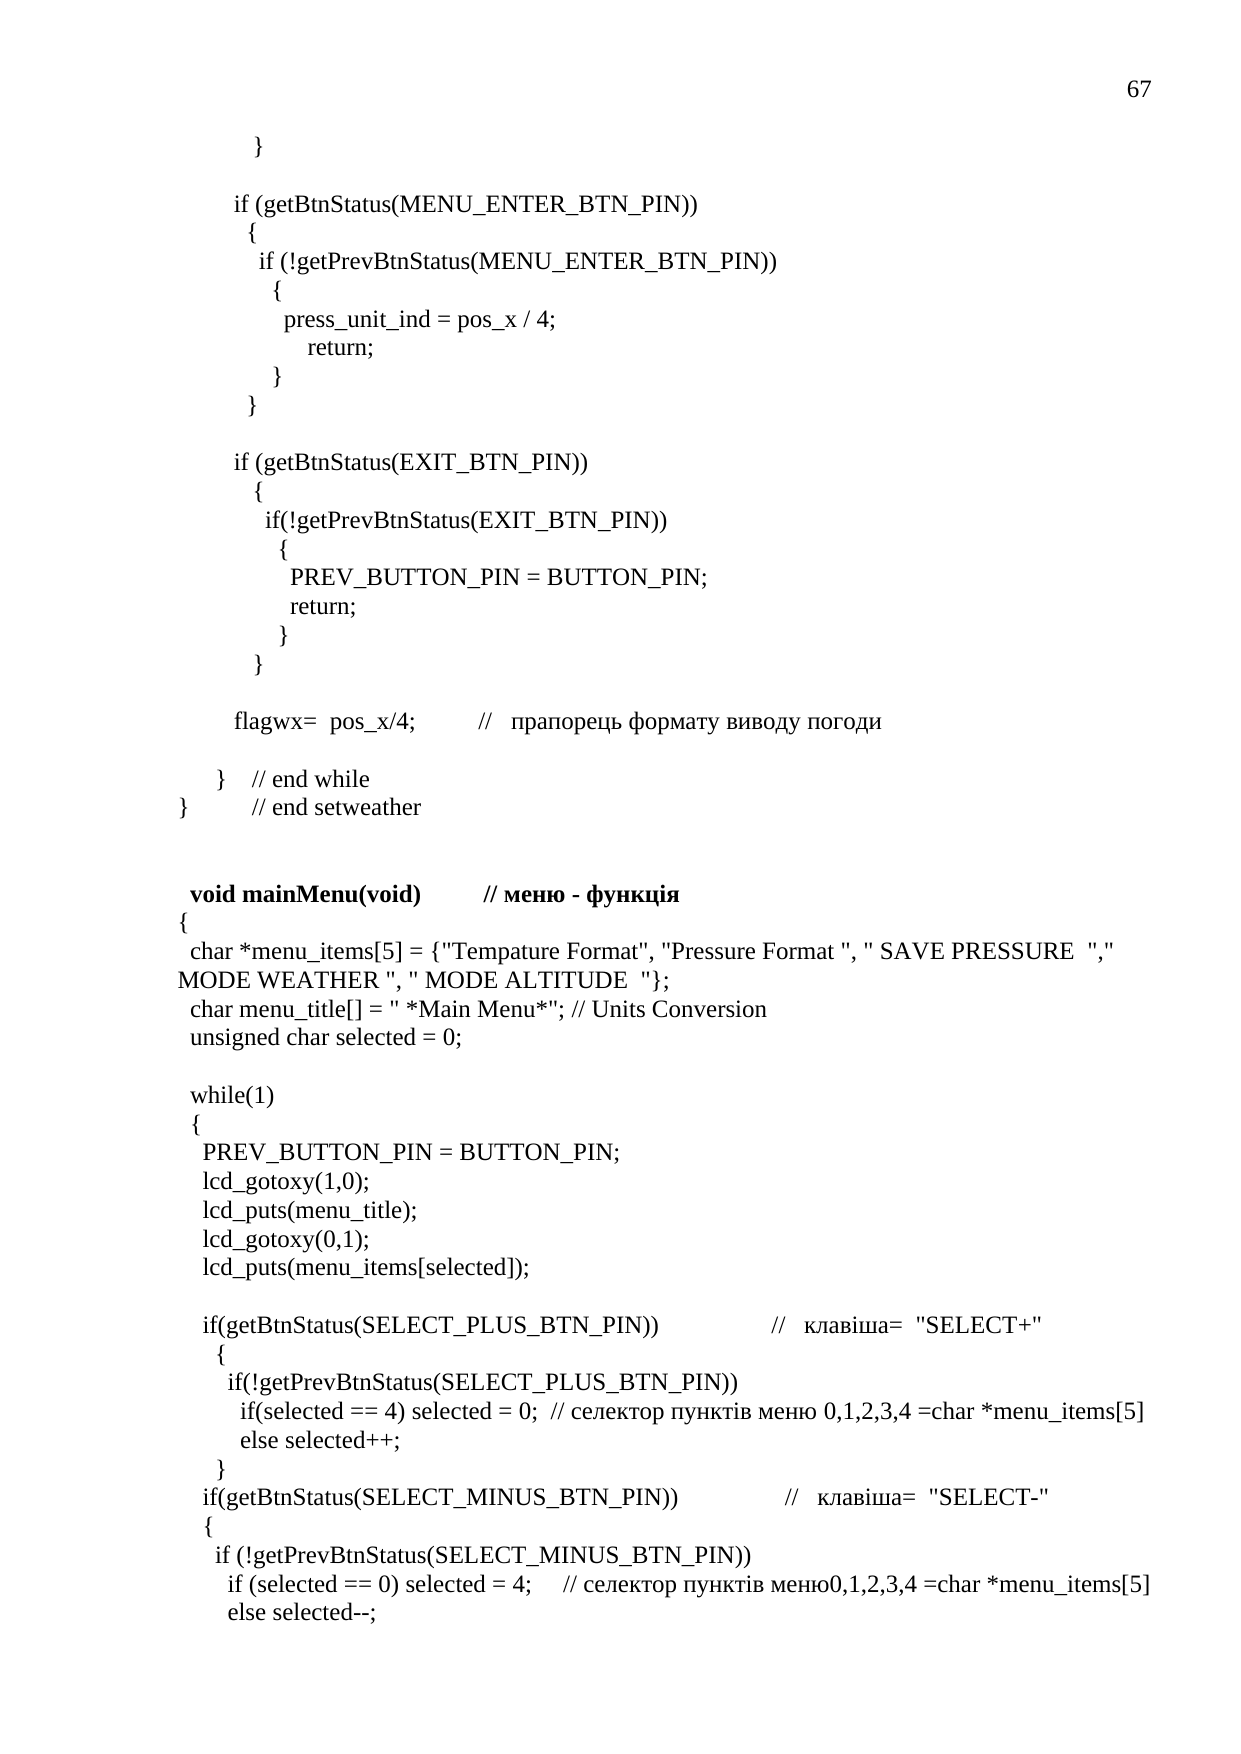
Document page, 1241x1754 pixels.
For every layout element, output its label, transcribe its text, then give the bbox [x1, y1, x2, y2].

text if (!getPrevBtnStatus(MENU_ENTER_BTN_PIN)) [177, 246, 1152, 275]
text if (selected == 0) selected = 4; // cелектор пунктів меню0,1,2,3,4 =char *menu_items[5] [177, 1569, 1152, 1597]
text PREV_BUTTON_PIN = BUTTON_PIN; [177, 562, 1152, 591]
text } [177, 620, 1152, 649]
text if (getBtnStatus(MENU_ENTER_BTN_PIN)) [177, 189, 1152, 217]
text if (getBtnStatus(EXIT_BTN_PIN)) [177, 447, 1152, 476]
text } // end setweather [177, 792, 1152, 821]
text } // end while [177, 764, 1152, 792]
text { [177, 275, 1152, 304]
text { [177, 534, 1152, 562]
text if(!getPrevBtnStatus(SELECT_PLUS_BTN_PIN)) [177, 1367, 1152, 1396]
text press_unit_ind = pos_x / 4; [177, 304, 1152, 332]
text } [177, 131, 1152, 160]
text lcd_gotoxy(0,1); [177, 1224, 1152, 1252]
text PREV_BUTTON_PIN = BUTTON_PIN; [177, 1137, 1152, 1166]
text lcd_puts(menu_items[selected]); [177, 1252, 1152, 1281]
text if (!getPrevBtnStatus(SELECT_MINUS_BTN_PIN)) [177, 1540, 1152, 1569]
text { [177, 1511, 1152, 1540]
text void mainMenu(void) // меню - функція [177, 879, 1152, 907]
text else selected++; [177, 1425, 1152, 1454]
text } [177, 1454, 1152, 1482]
text if(getBtnStatus(SELECT_MINUS_BTN_PIN)) // клавіша= "SELECT-" [177, 1482, 1152, 1511]
text } [177, 361, 1152, 390]
text flagwx= pos_x/4; // прапорець формату виводу погоди [177, 706, 1152, 735]
text { [177, 476, 1152, 505]
text } [177, 390, 1152, 419]
text char menu_title[] = " *Main Menu*"; // Units Conversion [177, 994, 1152, 1022]
text { [177, 907, 1152, 936]
text if(getBtnStatus(SELECT_PLUS_BTN_PIN)) // клавіша= "SELECT+" [177, 1310, 1152, 1339]
text { [177, 1339, 1152, 1367]
text if(!getPrevBtnStatus(EXIT_BTN_PIN)) [177, 505, 1152, 534]
text return; [177, 332, 1152, 361]
text lcd_gotoxy(1,0); [177, 1166, 1152, 1195]
text { [177, 1109, 1152, 1137]
text } [177, 649, 1152, 677]
text return; [177, 591, 1152, 620]
text char *menu_items[5] = {"Tempature Format", "Pressure Format ", " SAVE PRESSURE "," MODE WEATHER ", " MODE ALTITUDE "}; [177, 936, 1152, 994]
text while(1) [177, 1080, 1152, 1109]
text lcd_puts(menu_title); [177, 1195, 1152, 1224]
text { [177, 217, 1152, 246]
text else selected--; [177, 1597, 1152, 1626]
text unsigned char selected = 0; [177, 1022, 1152, 1051]
text if(selected == 4) selected = 0; // cелектор пунктів меню 0,1,2,3,4 =char *menu_items[5] [177, 1396, 1152, 1425]
